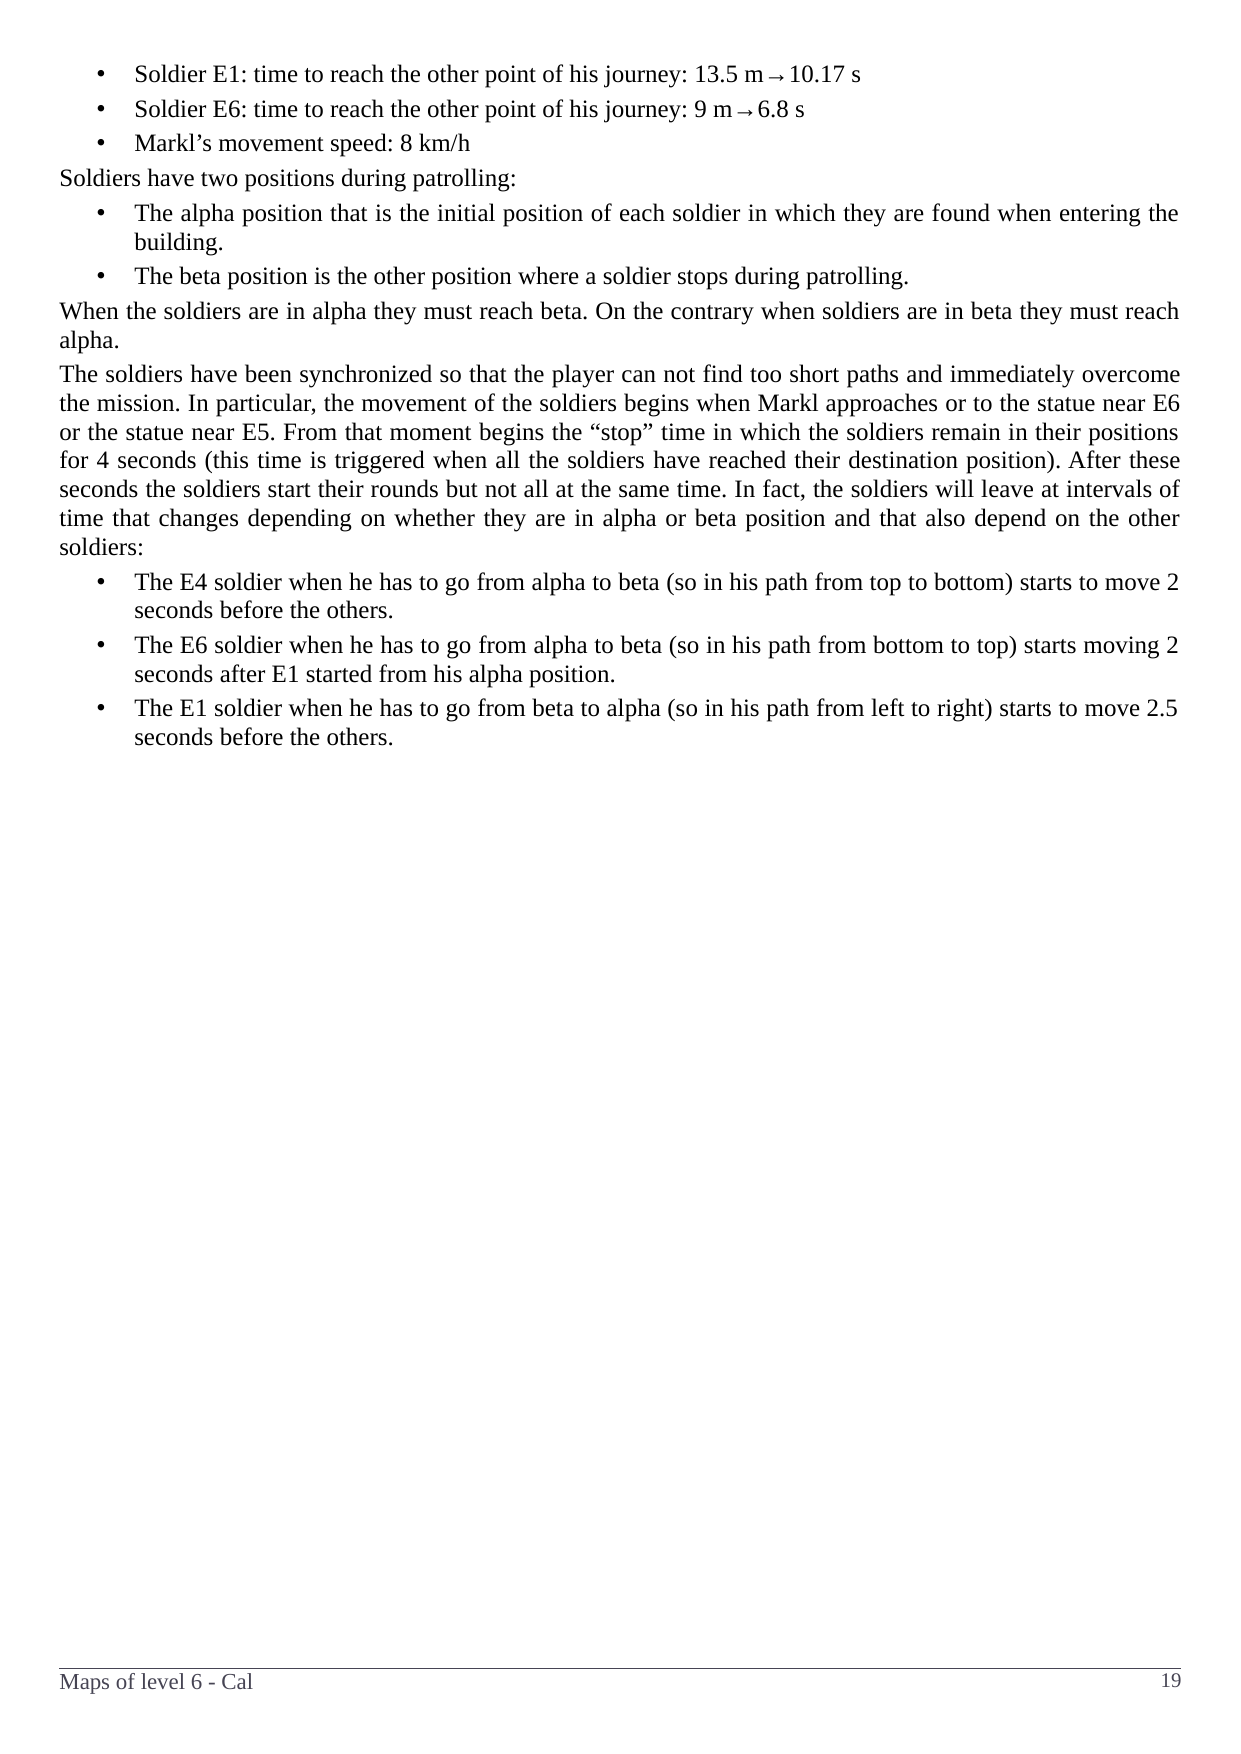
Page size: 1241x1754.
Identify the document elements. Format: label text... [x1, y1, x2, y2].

text Soldiers have two positions during patrolling: [59, 163, 1181, 192]
list Soldier E6: time to reach the other point of his journey: 9 m→6.8 s [97, 94, 1181, 122]
list The E1 soldier when he has to go from beta to alpha (so in his path from left to right) starts to move 2.5 seconds before the others. [97, 693, 1181, 751]
list The E4 soldier when he has to go from alpha to beta (so in his path from top to bottom) starts to move 2 seconds before the others. [97, 567, 1181, 624]
list The E6 soldier when he has to go from alpha to beta (so in his path from bottom to top) starts moving 2 seconds after E1 started from his alpha position. [97, 630, 1181, 687]
text When the soldiers are in alpha they must reach beta. On the contrary when soldiers are in beta they must reach alpha. [59, 296, 1181, 353]
list The alpha position that is the initial position of each soldier in which they are found when entering the building. [97, 198, 1181, 255]
text The soldiers have been synchronized so that the player can not find too short paths and immediately overcome the mission. In particular, the movement of the soldiers begins when Markl approaches or to the statue near E6 or the statue near E5. From that moment begins the “stop” time in which the soldiers remain in their positions for 4 seconds (this time is triggered when all the soldiers have reached their destination position). After these seconds the soldiers start their rounds but not all at the same time. In fact, the soldiers will leave at intervals of time that changes depending on whether they are in alpha or beta position and that also depend on the other soldiers: [59, 359, 1181, 561]
list Markl’s movement speed: 8 km/h [97, 128, 1181, 157]
list The beta position is the other position where a soldier stops during patrolling. [97, 261, 1181, 290]
list Soldier E1: time to reach the other point of his journey: 13.5 m→10.17 s [97, 59, 1181, 88]
